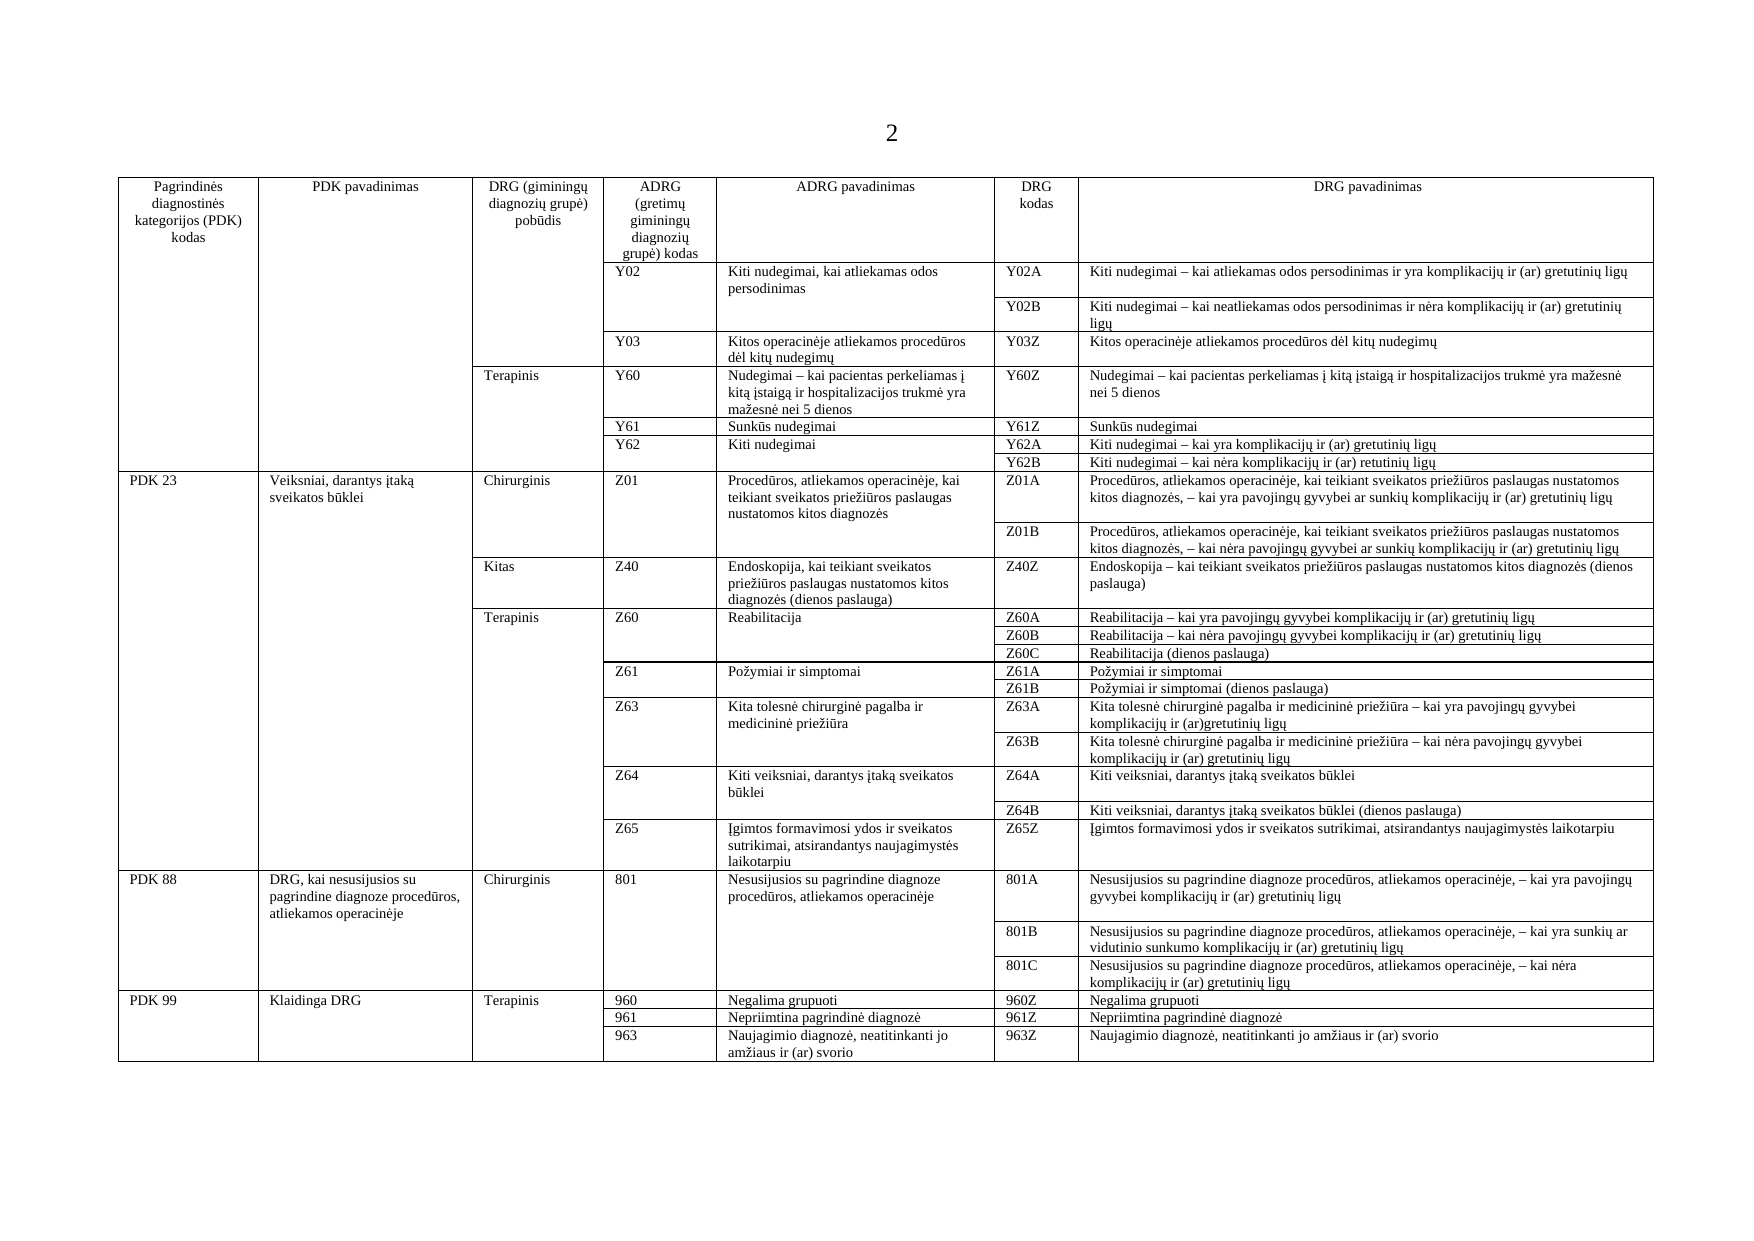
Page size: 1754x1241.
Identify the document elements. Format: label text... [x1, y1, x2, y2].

table_cell Kiti nudegimai – kai neatliekamas odos persodinimas ir nėra komplikacijų ir (ar) gretutinių ligų [1079, 298, 1653, 331]
table_cell Z65 [604, 820, 716, 870]
table_cell Z61A [995, 663, 1078, 679]
table_cell Nepriimtina pagrindinė diagnozė [1079, 1009, 1653, 1026]
table_header ADRG pavadinimas [717, 178, 994, 262]
table_cell Chirurginis [473, 472, 603, 522]
table_cell Y03 [604, 332, 716, 366]
table_cell Z63B [995, 733, 1078, 766]
table_cell [119, 366, 258, 417]
table_cell [473, 819, 603, 870]
table_cell [259, 626, 472, 643]
table_cell Procedūros, atliekamos operacinėje, kai teikiant sveikatos priežiūros paslaugas nustatomos kitos diagnozės, – kai yra pavojingų gyvybei ar sunkių komplikacijų ir (ar) gretutinių ligų [1079, 472, 1653, 522]
table_cell Z60A [995, 609, 1078, 626]
table_cell Terapinis [473, 367, 603, 417]
table_header ADRG (gretimų giminingų diagnozių grupė) kodas [604, 178, 716, 262]
table_cell [473, 1008, 603, 1026]
table_cell [259, 1008, 472, 1026]
table_cell Kiti nudegimai – kai yra komplikacijų ir (ar) gretutinių ligų [1079, 436, 1653, 453]
table_cell [259, 679, 472, 697]
table_header DRG (giminingų diagnozių grupė) pobūdis [473, 178, 603, 262]
table_cell [473, 661, 603, 679]
table_cell [119, 1026, 258, 1061]
table_cell Z61B [995, 680, 1078, 697]
table_cell [259, 661, 472, 679]
table_cell Nesusijusios su pagrindine diagnoze procedūros, atliekamos operacinėje, – kai nėra komplikacijų ir (ar) gretutinių ligų [1079, 957, 1653, 990]
table_cell [717, 956, 994, 990]
table_cell Įgimtos formavimosi ydos ir sveikatos sutrikimai, atsirandantys naujagimystės laikotarpiu [1079, 820, 1653, 870]
table_cell [473, 331, 603, 366]
table_cell Kiti veiksniai, darantys įtaką sveikatos būklei [717, 767, 994, 801]
table_cell 963Z [995, 1027, 1078, 1061]
table_cell [604, 626, 716, 643]
table_cell Y03Z [995, 332, 1078, 366]
table_cell Sunkūs nudegimai [717, 418, 994, 435]
table_cell [717, 921, 994, 956]
table_cell [259, 522, 472, 557]
table_cell Reabilitacija – kai nėra pavojingų gyvybei komplikacijų ir (ar) gretutinių ligų [1079, 627, 1653, 643]
table_cell [604, 956, 716, 990]
table_cell [604, 453, 716, 471]
table_cell Z64B [995, 802, 1078, 818]
table_cell [259, 262, 472, 297]
table_cell Reabilitacija [717, 609, 994, 626]
table_cell Z63 [604, 698, 716, 732]
table_cell [259, 331, 472, 366]
table_cell [119, 262, 258, 297]
table_cell Negalima grupuoti [1079, 991, 1653, 1008]
table_cell Endoskopija, kai teikiant sveikatos priežiūros paslaugas nustatomos kitos diagnozės (dienos paslauga) [717, 558, 994, 608]
table_cell [473, 522, 603, 557]
table_cell [717, 644, 994, 661]
table_cell Nepriimtina pagrindinė diagnozė [717, 1009, 994, 1026]
table_cell [119, 453, 258, 471]
table_cell Y60 [604, 367, 716, 417]
table_cell [473, 732, 603, 766]
table_cell Endoskopija – kai teikiant sveikatos priežiūros paslaugas nustatomos kitos diagnozės (dienos paslauga) [1079, 558, 1653, 608]
table_cell DRG, kai nesusijusios su pagrindine diagnoze procedūros, atliekamos operacinėje [259, 871, 472, 921]
table_cell [119, 644, 258, 661]
table_cell 961 [604, 1009, 716, 1026]
table_cell 963 [604, 1027, 716, 1061]
table_cell [259, 732, 472, 766]
table_cell Kita tolesnė chirurginė pagalba ir medicininė priežiūra – kai yra pavojingų gyvybei komplikacijų ir (ar)gretutinių ligų [1079, 698, 1653, 732]
table_cell [604, 297, 716, 331]
table_cell Kiti nudegimai – kai nėra komplikacijų ir (ar) retutinių ligų [1079, 454, 1653, 471]
table_cell Kiti nudegimai – kai atliekamas odos persodinimas ir yra komplikacijų ir (ar) gretutinių ligų [1079, 263, 1653, 297]
table_cell [119, 417, 258, 435]
table_cell Z01 [604, 472, 716, 522]
table_cell [259, 608, 472, 626]
table_cell Y02B [995, 298, 1078, 331]
table_cell Kita tolesnė chirurginė pagalba ir medicininė priežiūra [717, 698, 994, 732]
table_cell Kiti nudegimai, kai atliekamas odos persodinimas [717, 263, 994, 297]
table_cell [473, 801, 603, 818]
table_cell Z61 [604, 663, 716, 679]
table_cell Klaidinga DRG [259, 991, 472, 1008]
table_cell [119, 435, 258, 453]
table_cell Negalima grupuoti [717, 991, 994, 1008]
table_cell [473, 679, 603, 697]
table_cell [473, 417, 603, 435]
table_cell Z63A [995, 698, 1078, 732]
table_cell Z01B [995, 523, 1078, 557]
table_cell Kiti veiksniai, darantys įtaką sveikatos būklei (dienos paslauga) [1079, 802, 1653, 818]
table_cell [119, 608, 258, 626]
table_cell [259, 766, 472, 801]
table_cell Y60Z [995, 367, 1078, 417]
table_cell [259, 697, 472, 732]
table_cell [604, 732, 716, 766]
table_cell Z64 [604, 767, 716, 801]
table_cell [119, 766, 258, 801]
table_cell [119, 522, 258, 557]
table_cell 801A [995, 871, 1078, 921]
table_header Pagrindinės diagnostinės kategorijos (PDK) kodas [119, 178, 258, 262]
table_cell [473, 766, 603, 801]
table_cell [259, 921, 472, 956]
table_header PDK pavadinimas [259, 178, 472, 262]
table_cell [119, 697, 258, 732]
table_cell [259, 956, 472, 990]
table_cell Naujagimio diagnozė, neatitinkanti jo amžiaus ir (ar) svorio [717, 1027, 994, 1061]
table_cell Reabilitacija (dienos paslauga) [1079, 645, 1653, 661]
table_cell [119, 1008, 258, 1026]
table_cell Y62A [995, 436, 1078, 453]
table_cell Z60B [995, 627, 1078, 643]
table_cell [717, 679, 994, 697]
table_cell PDK 99 [119, 991, 258, 1008]
table_cell Y61 [604, 418, 716, 435]
table_cell [604, 801, 716, 818]
table_cell Nesusijusios su pagrindine diagnoze procedūros, atliekamos operacinėje, – kai yra sunkių ar vidutinio sunkumo komplikacijų ir (ar) gretutinių ligų [1079, 922, 1653, 956]
table_cell Sunkūs nudegimai [1079, 418, 1653, 435]
table_cell [119, 557, 258, 608]
table_cell [259, 644, 472, 661]
table_cell Z60C [995, 645, 1078, 661]
table_cell Z01A [995, 472, 1078, 522]
table_cell Reabilitacija – kai yra pavojingų gyvybei komplikacijų ir (ar) gretutinių ligų [1079, 609, 1653, 626]
table_cell Kitos operacinėje atliekamos procedūros dėl kitų nudegimų [717, 332, 994, 366]
table_cell [259, 435, 472, 453]
table_cell Z60 [604, 609, 716, 626]
table_cell Veiksniai, darantys įtaką sveikatos būklei [259, 472, 472, 522]
table_cell Įgimtos formavimosi ydos ir sveikatos sutrikimai, atsirandantys naujagimystės laikotarpiu [717, 820, 994, 870]
table_cell [119, 331, 258, 366]
table_cell [604, 644, 716, 661]
table_cell [473, 262, 603, 297]
table_cell [259, 453, 472, 471]
table_cell [717, 626, 994, 643]
table_cell [259, 819, 472, 870]
table_cell [119, 956, 258, 990]
table_cell Požymiai ir simptomai [717, 663, 994, 679]
table_cell Z40 [604, 558, 716, 608]
table_cell [259, 1026, 472, 1061]
table_cell Y61Z [995, 418, 1078, 435]
table_cell [473, 644, 603, 661]
table_cell Nudegimai – kai pacientas perkeliamas į kitą įstaigą ir hospitalizacijos trukmė yra mažesnė nei 5 dienos [1079, 367, 1653, 417]
table_cell Z64A [995, 767, 1078, 801]
table_cell Z65Z [995, 820, 1078, 870]
table_cell Procedūros, atliekamos operacinėje, kai teikiant sveikatos priežiūros paslaugas nustatomos kitos diagnozės, – kai nėra pavojingų gyvybei ar sunkių komplikacijų ir (ar) gretutinių ligų [1079, 523, 1653, 557]
table_cell 961Z [995, 1009, 1078, 1026]
table_cell [119, 921, 258, 956]
table_cell [473, 626, 603, 643]
table_cell 801 [604, 871, 716, 921]
table_cell [119, 679, 258, 697]
table_cell Terapinis [473, 609, 603, 626]
table_cell [473, 956, 603, 990]
table_cell Kiti veiksniai, darantys įtaką sveikatos būklei [1079, 767, 1653, 801]
table_header DRG pavadinimas [1079, 178, 1653, 262]
table_cell Y02 [604, 263, 716, 297]
table_cell Kitos operacinėje atliekamos procedūros dėl kitų nudegimų [1079, 332, 1653, 366]
table_cell Naujagimio diagnozė, neatitinkanti jo amžiaus ir (ar) svorio [1079, 1027, 1653, 1061]
table_cell Y62 [604, 436, 716, 453]
table_cell Požymiai ir simptomai [1079, 663, 1653, 679]
table_cell 960 [604, 991, 716, 1008]
table_cell Terapinis [473, 991, 603, 1008]
table_cell [119, 661, 258, 679]
table_cell [119, 819, 258, 870]
table_cell [604, 679, 716, 697]
table_cell Y02A [995, 263, 1078, 297]
table_cell [119, 732, 258, 766]
table_cell PDK 23 [119, 472, 258, 522]
table_cell [473, 297, 603, 331]
table_cell Nudegimai – kai pacientas perkeliamas į kitą įstaigą ir hospitalizacijos trukmė yra mažesnė nei 5 dienos [717, 367, 994, 417]
table_cell Nesusijusios su pagrindine diagnoze procedūros, atliekamos operacinėje [717, 871, 994, 921]
table_cell [717, 522, 994, 557]
table_cell [119, 297, 258, 331]
table_cell 801B [995, 922, 1078, 956]
table_header DRG kodas [995, 178, 1078, 262]
table_cell 960Z [995, 991, 1078, 1008]
table_cell [119, 801, 258, 818]
table_cell [259, 801, 472, 818]
table_cell [717, 453, 994, 471]
table_cell [604, 522, 716, 557]
table_cell [717, 297, 994, 331]
table_cell [473, 1026, 603, 1061]
table_cell Kiti nudegimai [717, 436, 994, 453]
table_cell [259, 557, 472, 608]
table_cell Kita tolesnė chirurginė pagalba ir medicininė priežiūra – kai nėra pavojingų gyvybei komplikacijų ir (ar) gretutinių ligų [1079, 733, 1653, 766]
table_cell Požymiai ir simptomai (dienos paslauga) [1079, 680, 1653, 697]
table_cell [473, 697, 603, 732]
table_cell Chirurginis [473, 871, 603, 921]
table_cell Nesusijusios su pagrindine diagnoze procedūros, atliekamos operacinėje, – kai yra pavojingų gyvybei komplikacijų ir (ar) gretutinių ligų [1079, 871, 1653, 921]
table_cell [259, 297, 472, 331]
table_cell [717, 732, 994, 766]
table_cell 801C [995, 957, 1078, 990]
table_cell [717, 801, 994, 818]
table_cell [604, 921, 716, 956]
table_cell Z40Z [995, 558, 1078, 608]
table_cell [119, 626, 258, 643]
table_cell [473, 921, 603, 956]
table_cell [473, 435, 603, 453]
table_cell PDK 88 [119, 871, 258, 921]
table_cell [473, 453, 603, 471]
table_cell Procedūros, atliekamos operacinėje, kai teikiant sveikatos priežiūros paslaugas nustatomos kitos diagnozės [717, 472, 994, 522]
table_cell [259, 417, 472, 435]
table_cell Kitas [473, 558, 603, 608]
table_cell Y62B [995, 454, 1078, 471]
table_cell [259, 366, 472, 417]
